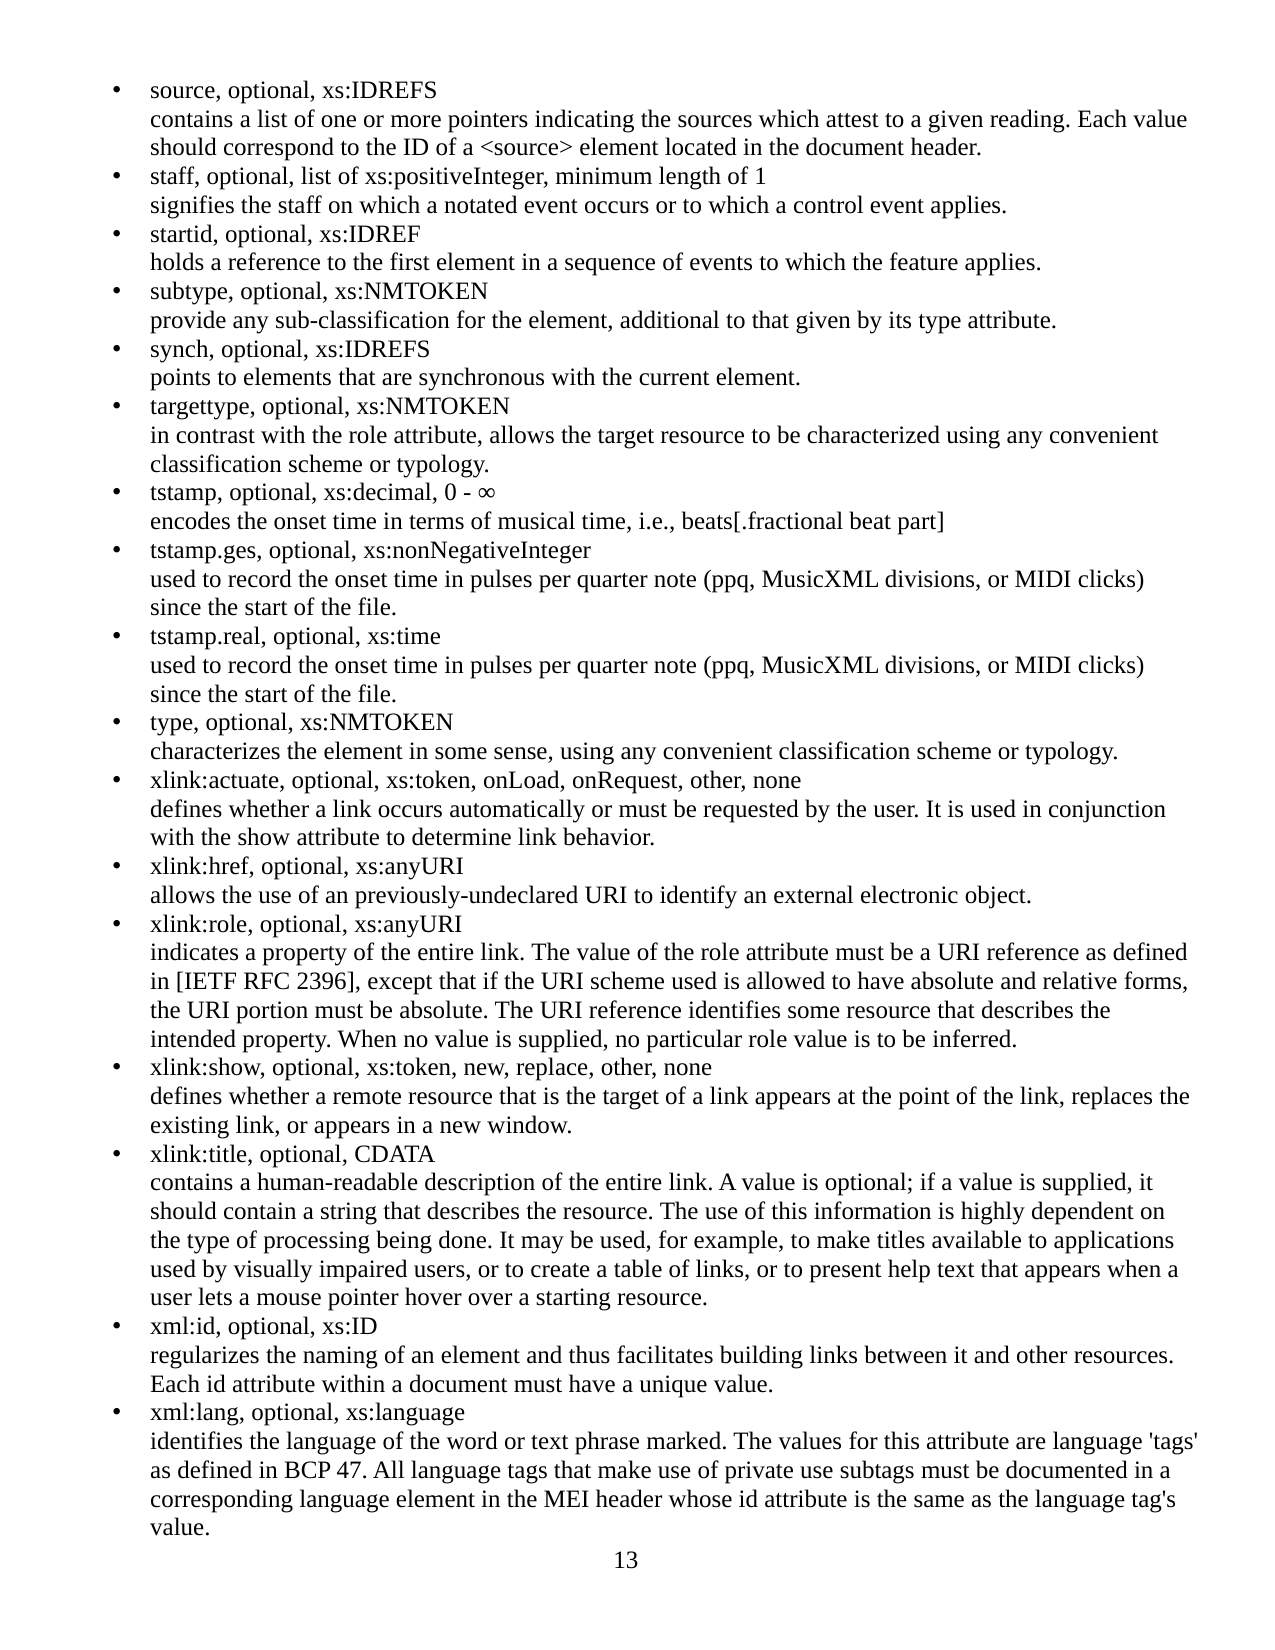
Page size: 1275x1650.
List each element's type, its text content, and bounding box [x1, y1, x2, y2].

list subtype, optional, xs:NMTOKEN provide any sub-classification for the element, additional to that given by its type attribute. [112, 276, 1200, 334]
list xml:id, optional, xs:ID regularizes the naming of an element and thus facilitates building links between it and other resources. Each id attribute within a document must have a unique value. [112, 1311, 1200, 1397]
list startid, optional, xs:IDREF holds a reference to the first element in a sequence of events to which the feature applies. [112, 219, 1200, 276]
list targettype, optional, xs:NMTOKEN in contrast with the role attribute, allows the target resource to be characterized using any convenient classification scheme or typology. [112, 391, 1200, 477]
list synch, optional, xs:IDREFS points to elements that are synchronous with the current element. [112, 334, 1200, 391]
list xlink:role, optional, xs:anyURI indicates a property of the entire link. The value of the role attribute must be a URI reference as defined in [IETF RFC 2396], except that if the URI scheme used is allowed to have absolute and relative forms, the URI portion must be absolute. The URI reference identifies some resource that describes the intended property. When no value is supplied, no particular role value is to be inferred. [112, 909, 1200, 1052]
list xlink:show, optional, xs:token, new, replace, other, none defines whether a remote resource that is the target of a link appears at the point of the link, replaces the existing link, or appears in a new window. [112, 1052, 1200, 1139]
list tstamp.real, optional, xs:time used to record the onset time in pulses per quarter note (ppq, MusicXML divisions, or MIDI clicks) since the start of the file. [112, 621, 1200, 707]
list tstamp, optional, xs:decimal, 0 - ∞ encodes the onset time in terms of musical time, i.e., beats[.fractional beat part] [112, 477, 1200, 535]
list xlink:actuate, optional, xs:token, onLoad, onRequest, other, none defines whether a link occurs automatically or must be requested by the user. It is used in conjunction with the show attribute to determine link behavior. [112, 765, 1200, 851]
list tstamp.ges, optional, xs:nonNegativeInteger used to record the onset time in pulses per quarter note (ppq, MusicXML divisions, or MIDI clicks) since the start of the file. [112, 535, 1200, 621]
list xlink:href, optional, xs:anyURI allows the use of an previously-undeclared URI to identify an external electronic object. [112, 851, 1200, 909]
list source, optional, xs:IDREFS contains a list of one or more pointers indicating the sources which attest to a given reading. Each value should correspond to the ID of a <source> element located in the document header. [112, 75, 1200, 161]
list xlink:title, optional, CDATA contains a human-readable description of the entire link. A value is optional; if a value is supplied, it should contain a string that describes the resource. The use of this information is highly dependent on the type of processing being done. It may be used, for example, to make titles available to applications used by visually impaired users, or to create a table of links, or to present help text that appears when a user lets a mouse pointer hover over a starting resource. [112, 1139, 1200, 1311]
list type, optional, xs:NMTOKEN characterizes the element in some sense, using any convenient classification scheme or typology. [112, 707, 1200, 765]
list xml:lang, optional, xs:language identifies the language of the word or text phrase marked. The values for this attribute are language 'tags' as defined in BCP 47. All language tags that make use of private use subtags must be documented in a corresponding language element in the MEI header whose id attribute is the same as the language tag's value. [112, 1397, 1200, 1541]
list staff, optional, list of xs:positiveInteger, minimum length of 1 signifies the staff on which a notated event occurs or to which a control event applies. [112, 161, 1200, 219]
